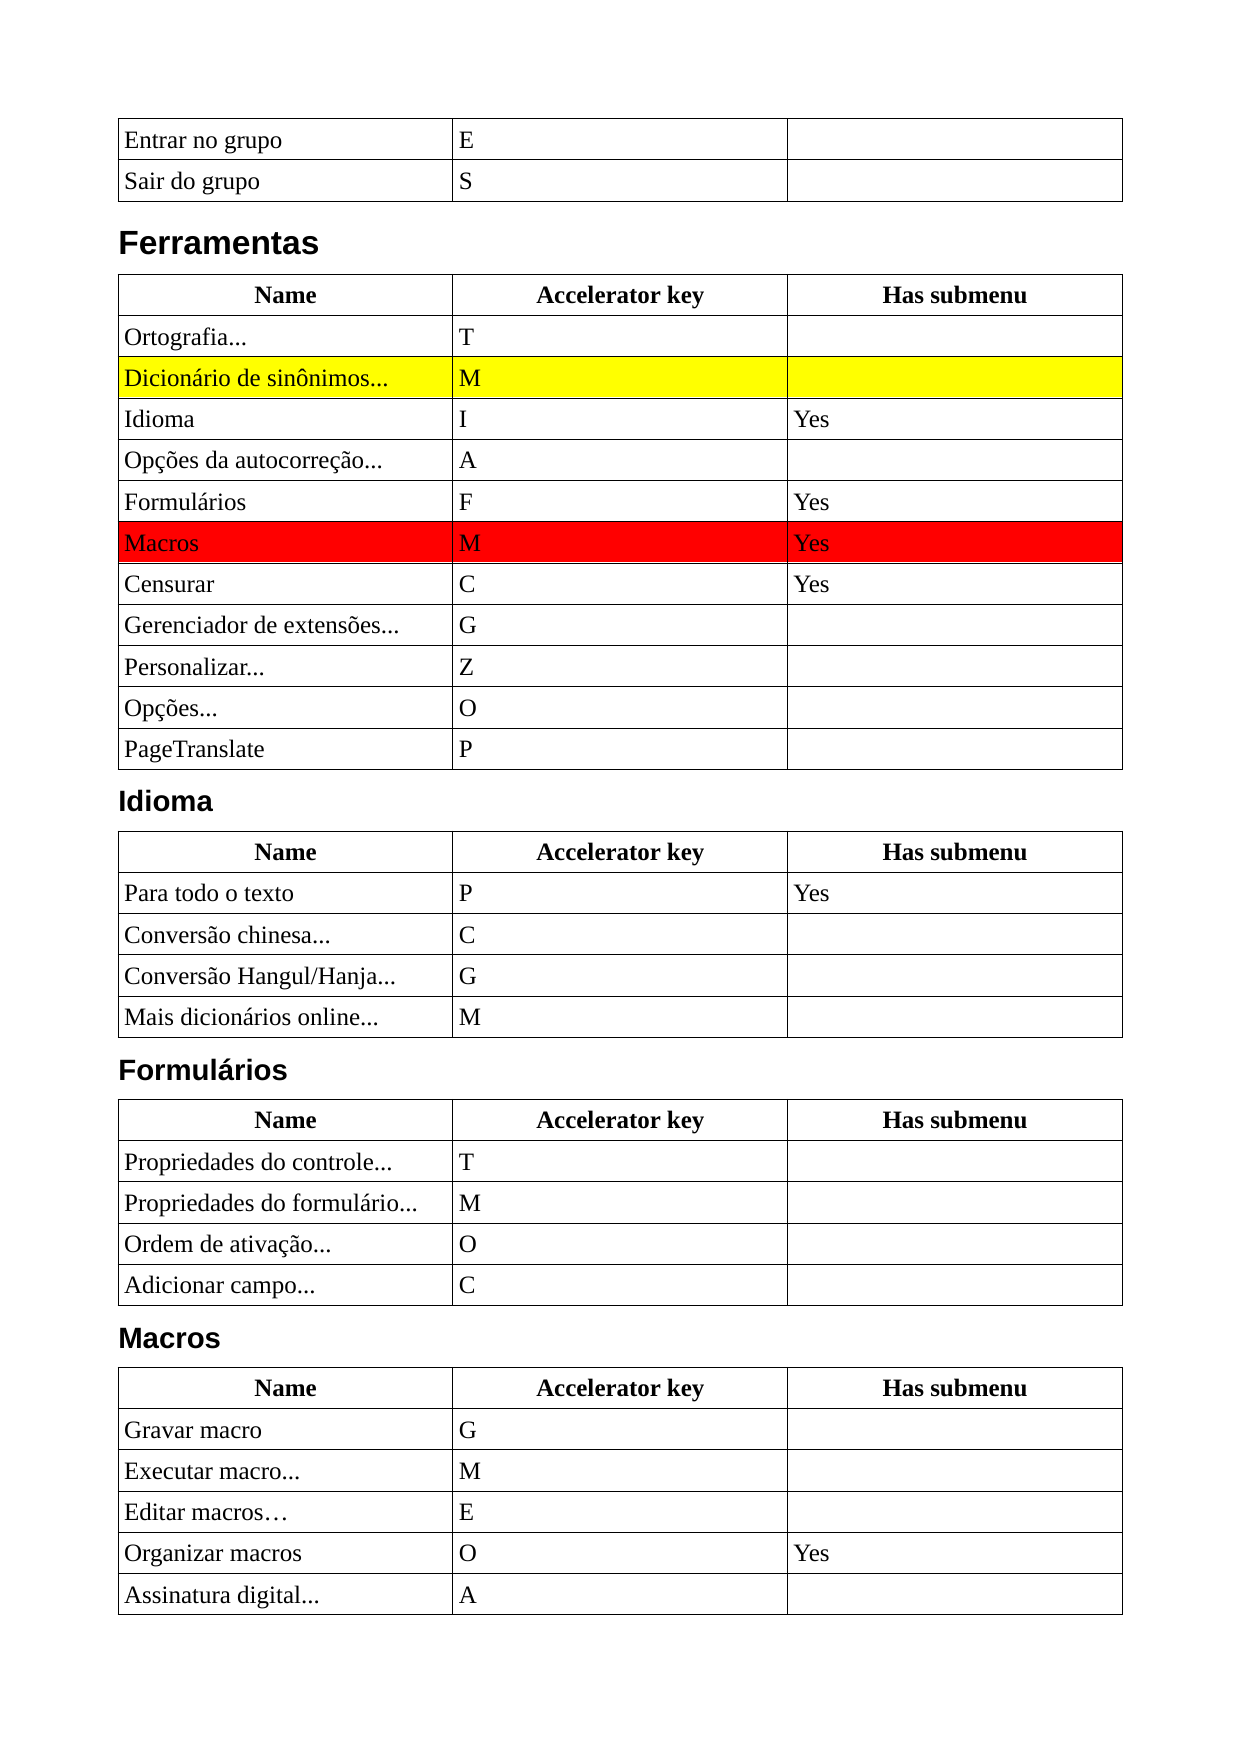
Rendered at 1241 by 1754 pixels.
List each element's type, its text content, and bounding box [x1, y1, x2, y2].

table_cell Opções... [119, 687, 452, 727]
table_cell Conversão chinesa... [119, 914, 452, 954]
table_cell M [453, 1182, 787, 1222]
table_cell C [453, 1265, 787, 1305]
table_cell [788, 955, 1122, 996]
table_cell Macros [119, 522, 452, 562]
table_cell Editar macros… [119, 1492, 452, 1532]
table_cell C [453, 564, 787, 604]
table_cell Ordem de ativação... [119, 1224, 452, 1264]
table_cell Sair do grupo [119, 160, 452, 201]
table_cell Z [453, 646, 787, 686]
table_cell [788, 1409, 1122, 1449]
table_cell [788, 119, 1122, 159]
table_cell Dicionário de sinônimos... [119, 357, 452, 397]
table_cell M [453, 522, 787, 562]
table_header Name [119, 1100, 452, 1140]
table_cell A [453, 1574, 787, 1614]
table_cell [788, 160, 1122, 201]
table_cell [788, 1182, 1122, 1222]
table_cell T [453, 316, 787, 356]
table_cell F [453, 481, 787, 521]
subtitle Idioma [118, 784, 1122, 818]
table_cell A [453, 440, 787, 480]
table_cell Yes [788, 564, 1122, 604]
table_cell [788, 1492, 1122, 1532]
table_cell P [453, 873, 787, 913]
table_cell Formulários [119, 481, 452, 521]
table_cell Ortografia... [119, 316, 452, 356]
table_cell Yes [788, 522, 1122, 562]
table_cell Propriedades do formulário... [119, 1182, 452, 1222]
table_cell Adicionar campo... [119, 1265, 452, 1305]
table_cell E [453, 1492, 787, 1532]
table_cell Propriedades do controle... [119, 1141, 452, 1181]
table_cell Yes [788, 481, 1122, 521]
table_cell [788, 1224, 1122, 1264]
table_cell [788, 1141, 1122, 1181]
table_cell [788, 1574, 1122, 1614]
table_cell M [453, 1450, 787, 1491]
table_cell [788, 1265, 1122, 1305]
table_cell Para todo o texto [119, 873, 452, 913]
subtitle Ferramentas [118, 222, 1122, 261]
table_cell Organizar macros [119, 1533, 452, 1573]
subtitle Macros [118, 1321, 1122, 1354]
table_cell Mais dicionários online... [119, 997, 452, 1037]
table_cell P [453, 729, 787, 769]
table_header Name [119, 275, 452, 315]
table_cell G [453, 955, 787, 996]
table_header Accelerator key [453, 832, 787, 872]
table_header Name [119, 1368, 452, 1408]
table_header Accelerator key [453, 1368, 787, 1408]
table_header Accelerator key [453, 1100, 787, 1140]
subtitle Formulários [118, 1052, 1122, 1086]
table_cell [788, 914, 1122, 954]
table_cell E [453, 119, 787, 159]
table_cell Gravar macro [119, 1409, 452, 1449]
table_cell O [453, 1533, 787, 1573]
table_cell O [453, 1224, 787, 1264]
table_cell S [453, 160, 787, 201]
table_header Name [119, 832, 452, 872]
table_cell Personalizar... [119, 646, 452, 686]
table_cell Entrar no grupo [119, 119, 452, 159]
table_cell Gerenciador de extensões... [119, 605, 452, 645]
table_cell Assinatura digital... [119, 1574, 452, 1614]
table_cell Yes [788, 1533, 1122, 1573]
table_cell [788, 646, 1122, 686]
table_cell [788, 1450, 1122, 1491]
table_header Has submenu [788, 1368, 1122, 1408]
table_header Has submenu [788, 275, 1122, 315]
table_cell Conversão Hangul/Hanja... [119, 955, 452, 996]
table_cell M [453, 997, 787, 1037]
table_cell M [453, 357, 787, 397]
table_cell O [453, 687, 787, 727]
table_cell T [453, 1141, 787, 1181]
table_cell Censurar [119, 564, 452, 604]
table_cell [788, 687, 1122, 727]
table_cell [788, 316, 1122, 356]
table_cell [788, 440, 1122, 480]
table_cell [788, 729, 1122, 769]
table_cell [788, 357, 1122, 397]
table_cell PageTranslate [119, 729, 452, 769]
table_cell Opções da autocorreção... [119, 440, 452, 480]
table_cell C [453, 914, 787, 954]
table_cell G [453, 1409, 787, 1449]
table_cell [788, 605, 1122, 645]
table_cell G [453, 605, 787, 645]
table_cell I [453, 399, 787, 439]
table_cell Yes [788, 873, 1122, 913]
table_cell Executar macro... [119, 1450, 452, 1491]
table_cell [788, 997, 1122, 1037]
table_header Accelerator key [453, 275, 787, 315]
table_cell Yes [788, 399, 1122, 439]
table_cell Idioma [119, 399, 452, 439]
table_header Has submenu [788, 1100, 1122, 1140]
table_header Has submenu [788, 832, 1122, 872]
